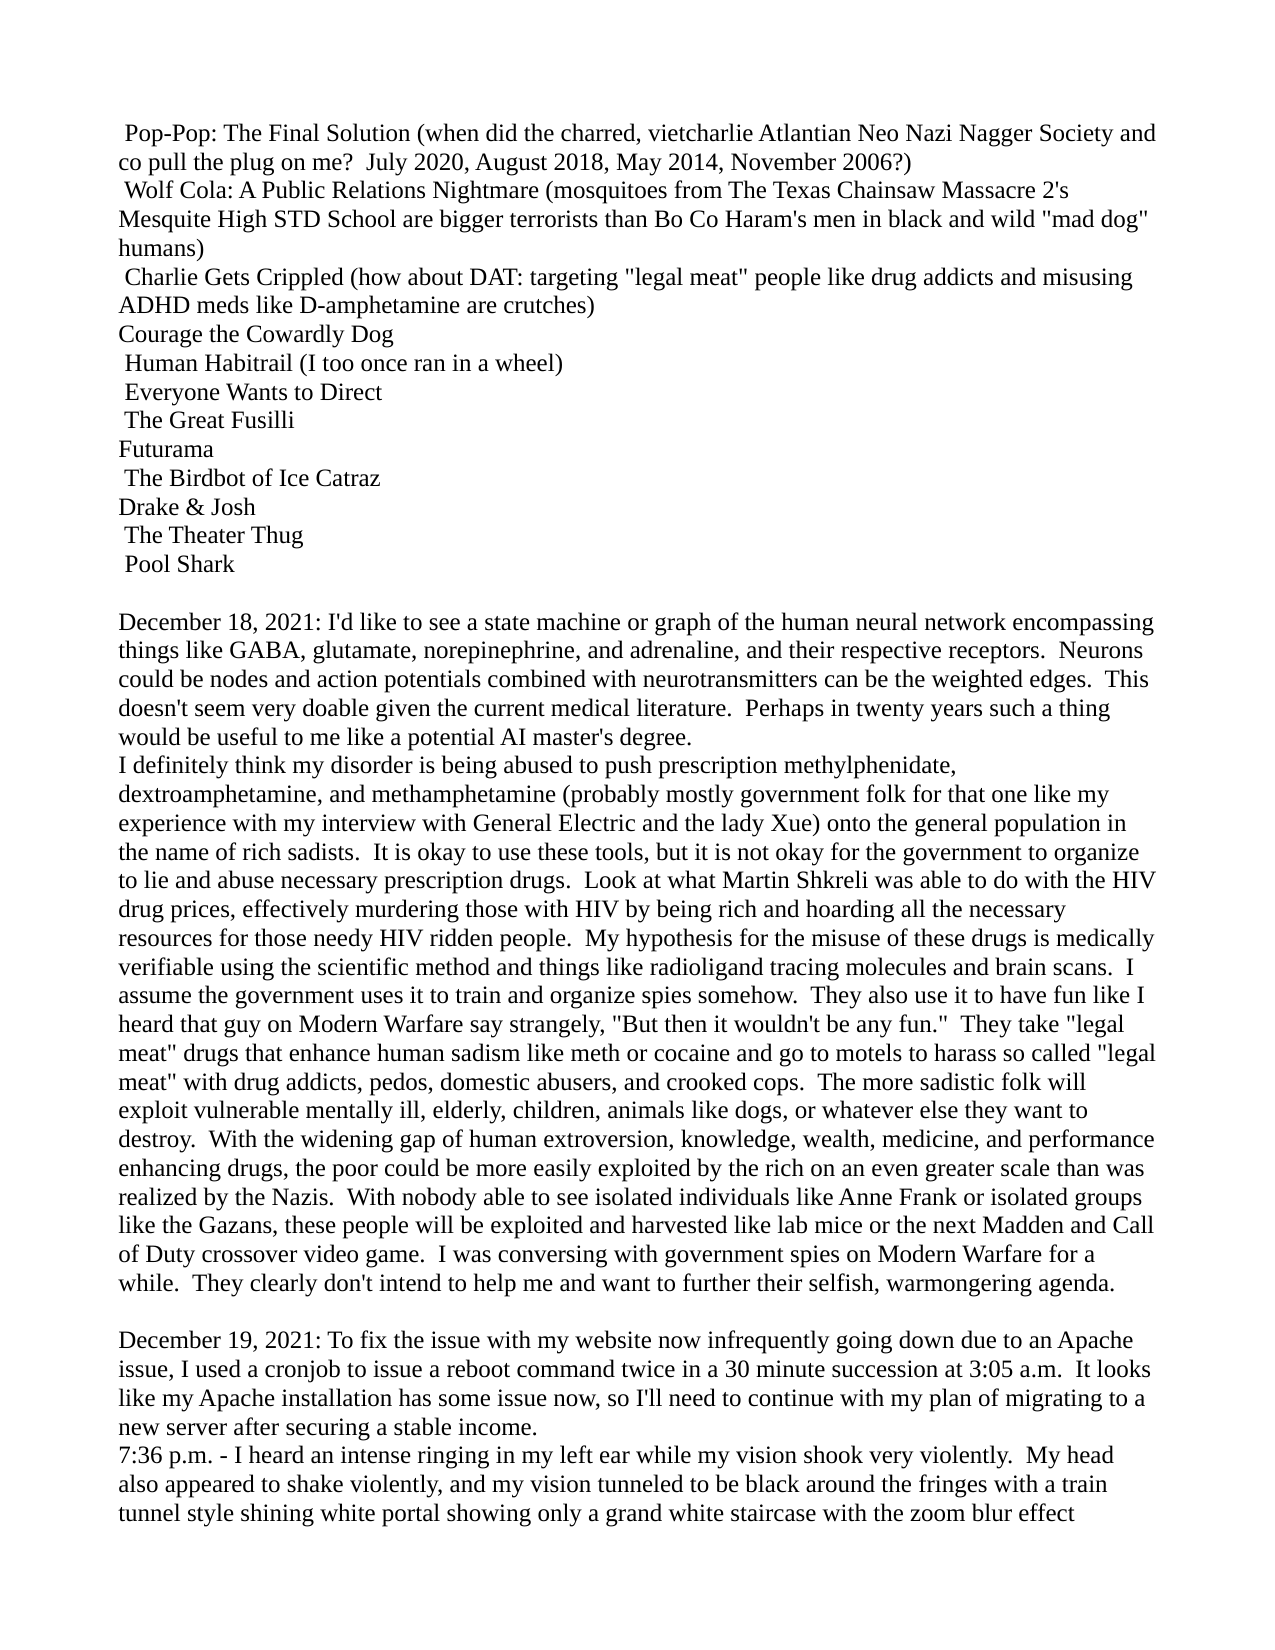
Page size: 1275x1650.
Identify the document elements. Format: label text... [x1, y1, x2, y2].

text Human Habitrail (I too once ran in a wheel) [118, 348, 1157, 377]
text Futurama [118, 434, 1157, 463]
text The Great Fusilli [118, 406, 1157, 434]
text Everyone Wants to Direct [118, 377, 1157, 406]
text December 18, 2021: I'd like to see a state machine or graph of the human neural network encompassing things like GABA, glutamate, norepinephrine, and adrenaline, and their respective receptors. Neurons could be nodes and action potentials combined with neurotransmitters can be the weighted edges. This doesn't seem very doable given the current medical literature. Perhaps in twenty years such a thing would be useful to me like a potential AI master's degree. [118, 607, 1157, 751]
text Pool Shark [118, 549, 1157, 578]
text Courage the Cowardly Dog [118, 319, 1157, 348]
text 7:36 p.m. - I heard an intense ringing in my left ear while my vision shook very violently. My head also appeared to shake violently, and my vision tunneled to be black around the fringes with a train tunnel style shining white portal showing only a grand white staircase with the zoom blur effect [118, 1441, 1157, 1527]
text December 19, 2021: To fix the issue with my website now infrequently going down due to an Apache issue, I used a cronjob to issue a reboot command twice in a 30 minute succession at 3:05 a.m. It looks like my Apache installation has some issue now, so I'll need to continue with my plan of migrating to a new server after securing a stable income. [118, 1326, 1157, 1441]
text The Birdbot of Ice Catraz [118, 463, 1157, 492]
text Drake & Josh [118, 492, 1157, 521]
text The Theater Thug [118, 521, 1157, 549]
text I definitely think my disorder is being abused to push prescription methylphenidate, dextroamphetamine, and methamphetamine (probably mostly government folk for that one like my experience with my interview with General Electric and the lady Xue) onto the general population in the name of rich sadists. It is okay to use these tools, but it is not okay for the government to organize to lie and abuse necessary prescription drugs. Look at what Martin Shkreli was able to do with the HIV drug prices, effectively murdering those with HIV by being rich and hoarding all the necessary resources for those needy HIV ridden people. My hypothesis for the misuse of these drugs is medically verifiable using the scientific method and things like radioligand tracing molecules and brain scans. I assume the government uses it to train and organize spies somehow. They also use it to have fun like I heard that guy on Modern Warfare say strangely, "But then it wouldn't be any fun." They take "legal meat" drugs that enhance human sadism like meth or cocaine and go to motels to harass so called "legal meat" with drug addicts, pedos, domestic abusers, and crooked cops. The more sadistic folk will exploit vulnerable mentally ill, elderly, children, animals like dogs, or whatever else they want to destroy. With the widening gap of human extroversion, knowledge, wealth, medicine, and performance enhancing drugs, the poor could be more easily exploited by the rich on an even greater scale than was realized by the Nazis. With nobody able to see isolated individuals like Anne Frank or isolated groups like the Gazans, these people will be exploited and harvested like lab mice or the next Madden and Call of Duty crossover video game. I was conversing with government spies on Modern Warfare for a while. They clearly don't intend to help me and want to further their selfish, warmongering agenda. [118, 751, 1157, 1297]
text Pop-Pop: The Final Solution (when did the charred, vietcharlie Atlantian Neo Nazi Nagger Society and co pull the plug on me? July 2020, August 2018, May 2014, November 2006?) [118, 118, 1157, 176]
text Charlie Gets Crippled (how about DAT: targeting "legal meat" people like drug addicts and misusing ADHD meds like D-amphetamine are crutches) [118, 262, 1157, 319]
text Wolf Cola: A Public Relations Nightmare (mosquitoes from The Texas Chainsaw Massacre 2's Mesquite High STD School are bigger terrorists than Bo Co Haram's men in black and wild "mad dog" humans) [118, 176, 1157, 262]
